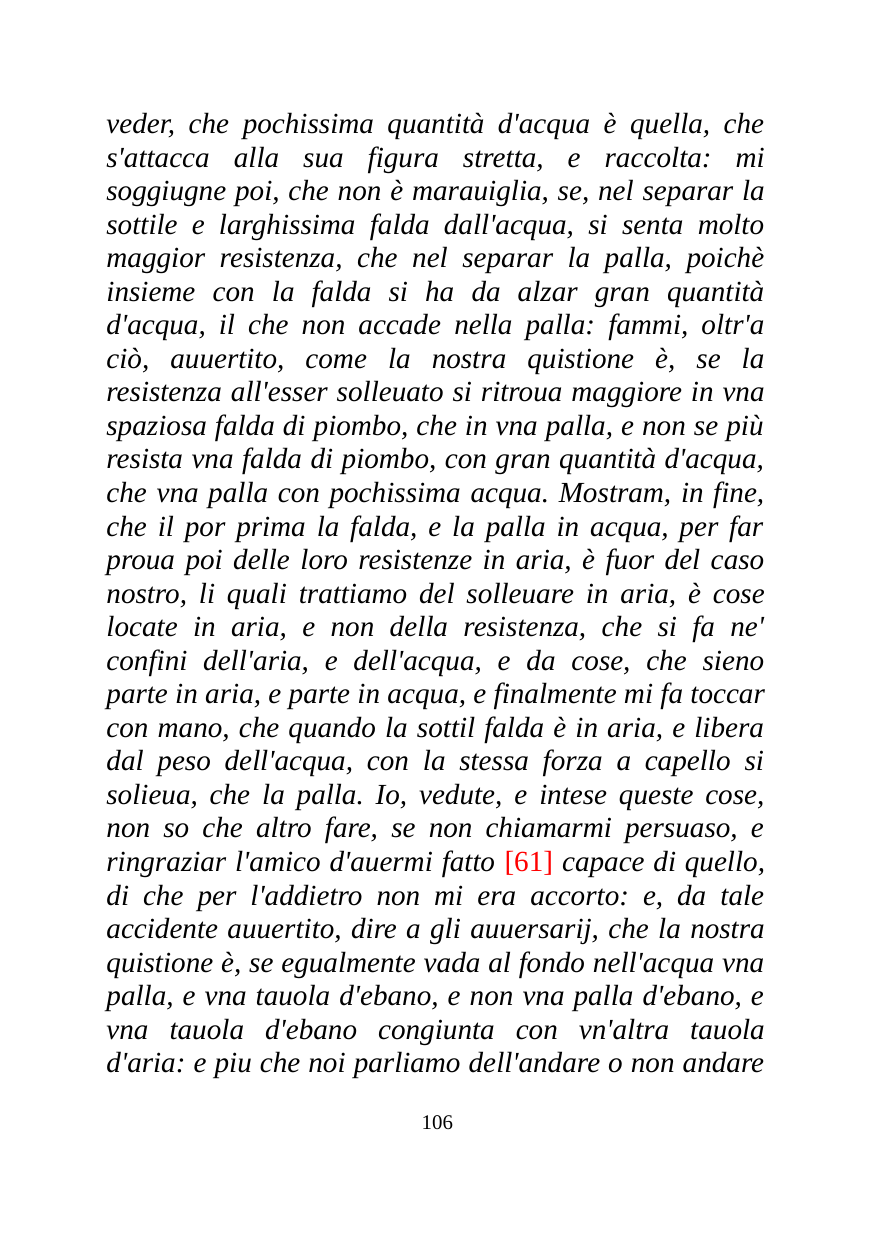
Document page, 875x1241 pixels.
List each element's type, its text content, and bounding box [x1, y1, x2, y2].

text veder, che pochissima quantità d'acqua è quella, che s'attacca alla sua figura stretta, e raccolta: mi soggiugne poi, che non è marauiglia, se, nel separar la sottile e larghissima falda dall'acqua, si senta molto maggior resistenza, che nel separar la palla, poichè insieme con la falda si ha da alzar gran quantità d'acqua, il che non accade nella palla: fammi, oltr'a ciò, auuertito, come la nostra quistione è, se la resistenza all'esser solleuato si ritroua maggiore in vna spaziosa falda di piombo, che in vna palla, e non se più resista vna falda di piombo, con gran quantità d'acqua, che vna palla con pochissima acqua. Mostram, in fine, che il por prima la falda, e la palla in acqua, per far proua poi delle loro resistenze in aria, è fuor del caso nostro, li quali trattiamo del solleuare in aria, è cose locate in aria, e non della resistenza, che si fa ne' confini dell'aria, e dell'acqua, e da cose, che sieno parte in aria, e parte in acqua, e finalmente mi fa toccar con mano, che quando la sottil falda è in aria, e libera dal peso dell'acqua, con la stessa forza a capello si solieua, che la palla. Io, vedute, e intese queste cose, non so che altro fare, se non chiamarmi persuaso, e ringraziar l'amico d'auermi fatto [61] capace di quello, di che per l'addietro non mi era accorto: e, da tale accidente auuertito, dire a gli auuersarij, che la nostra quistione è, se egualmente vada al fondo nell'acqua vna palla, e vna tauola d'ebano, e non vna palla d'ebano, e vna tauola d'ebano congiunta con vn'altra tauola d'aria: e piu che noi parliamo dell'andare o non andare [106, 106, 768, 1079]
